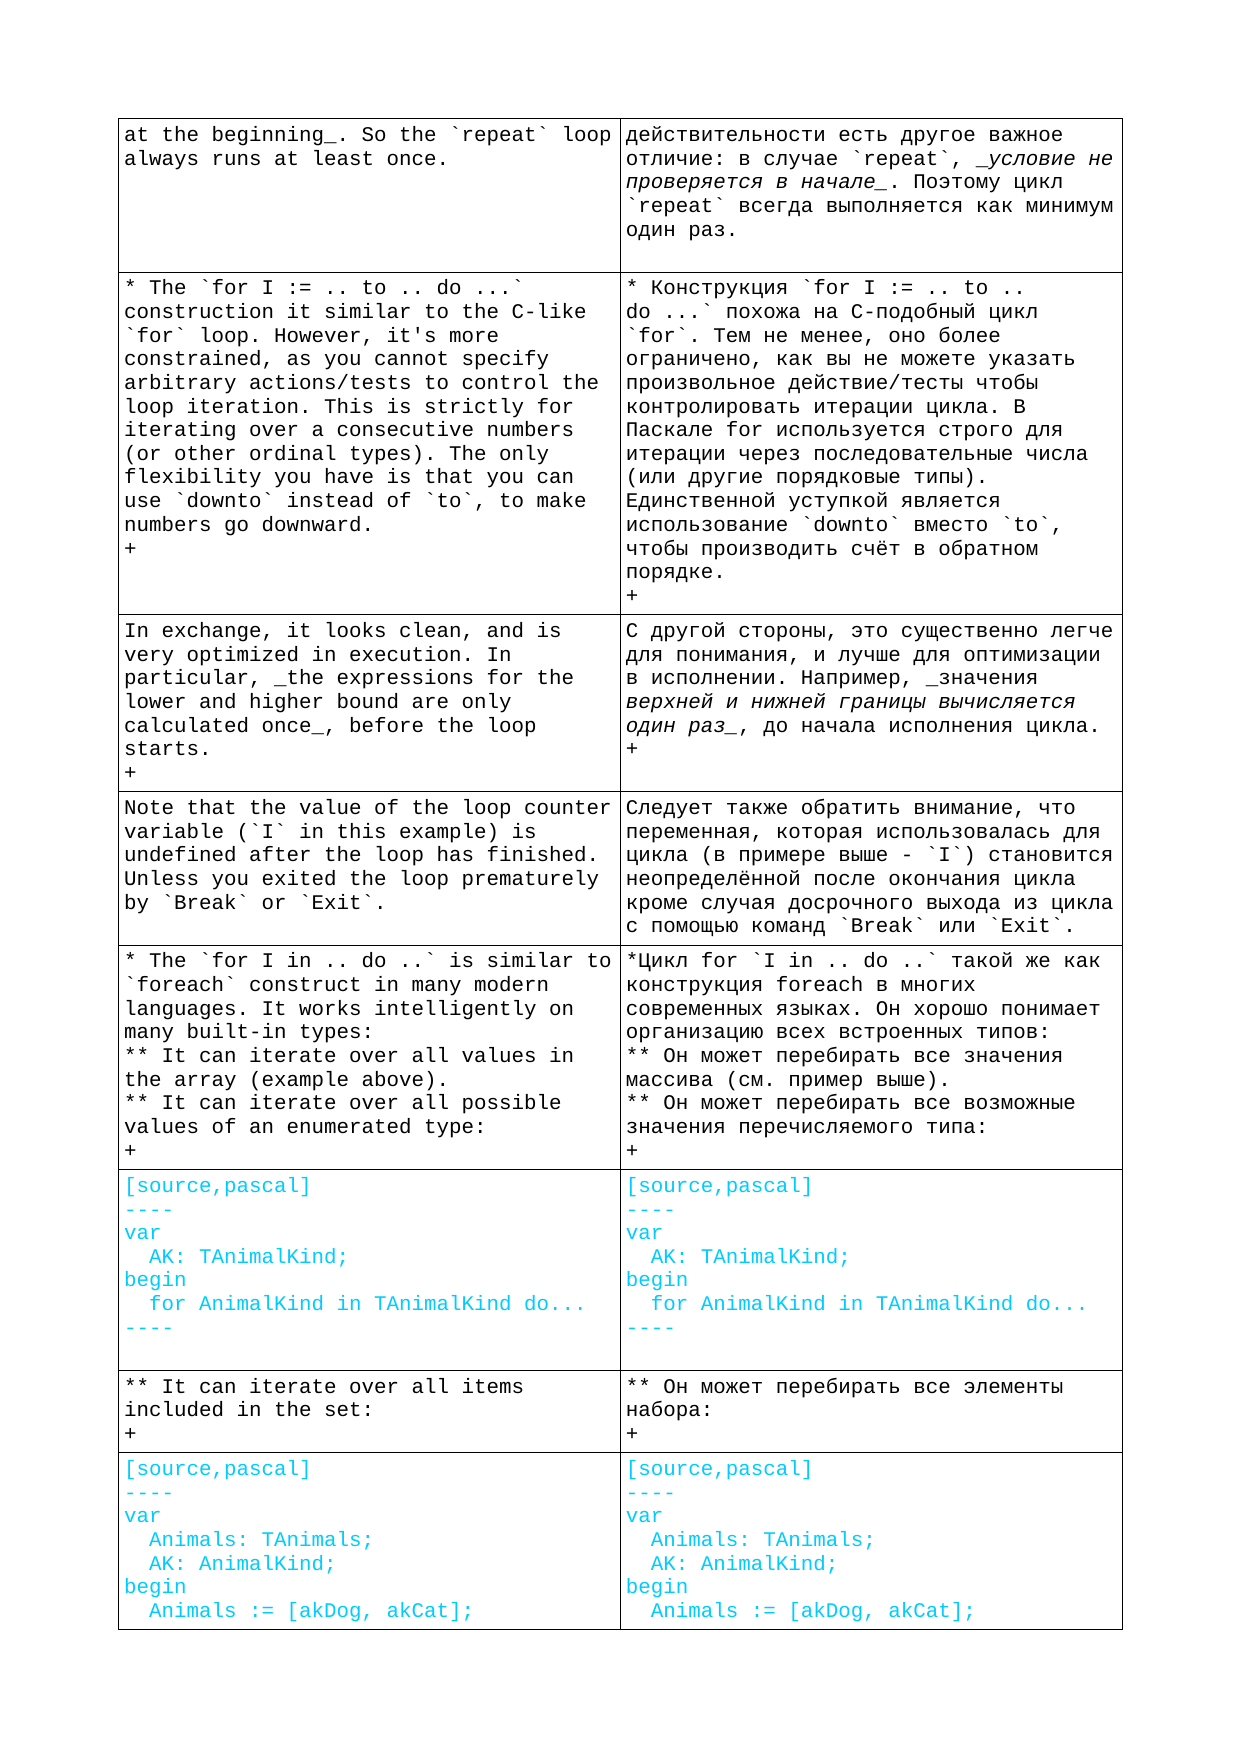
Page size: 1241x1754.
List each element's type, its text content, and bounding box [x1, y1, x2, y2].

table_cell In exchange, it looks clean, and is very optimized in execution. In particular, _the expressions for the lower and higher bound are only calculated once_, before the loop starts. + [119, 615, 620, 791]
table_cell at the beginning_. So the `repeat` loop always runs at least once. [119, 119, 620, 272]
table_cell Следует также обратить внимание, что переменная, которая использовалась для цикла (в примере выше - `I`) становится неопределённой после окончания цикла кроме случая досрочного выхода из цикла с помощью команд `Break` или `Exit`. [621, 792, 1122, 945]
table_cell ** It can iterate over all items included in the set: + [119, 1371, 620, 1452]
table_cell действительности есть другое важное отличие: в случае `repeat`, _условие не проверяется в начале_. Поэтому цикл `repeat` всегда выполняется как минимум один раз. [621, 119, 1122, 272]
table_cell ** Он может перебирать все элементы набора: + [621, 1371, 1122, 1452]
table_cell [source,pascal] ---- var AK: TAnimalKind; begin for AnimalKind in TAnimalKind do... ---- [621, 1170, 1122, 1370]
table_cell *Цикл for `I in .. do ..` такой же как конструкция foreach в многих современных языках. Он хорошо понимает организацию всех встроенных типов: ** Он может перебирать все значения массива (см. пример выше). ** Он может перебирать все возможные значения перечисляемого типа: + [621, 946, 1122, 1169]
table_cell * The `for I := .. to .. do ...` construction it similar to the C-like `for` loop. However, it's more constrained, as you cannot specify arbitrary actions/tests to control the loop iteration. This is strictly for iterating over a consecutive numbers (or other ordinal types). The only flexibility you have is that you can use `downto` instead of `to`, to make numbers go downward. + [119, 273, 620, 614]
table_cell [source,pascal] ---- var AK: TAnimalKind; begin for AnimalKind in TAnimalKind do... ---- [119, 1170, 620, 1370]
table_cell Note that the value of the loop counter variable (`I` in this example) is undefined after the loop has finished. Unless you exited the loop prematurely by `Break` or `Exit`. [119, 792, 620, 945]
table_cell [source,pascal] ---- var Animals: TAnimals; AK: AnimalKind; begin Animals := [akDog, akCat]; [119, 1453, 620, 1629]
table_cell С другой стороны, это существенно легче для понимания, и лучше для оптимизации в исполнении. Например, _значения верхней и нижней границы вычисляется один раз_, до начала исполнения цикла. + [621, 615, 1122, 791]
table_cell * The `for I in .. do ..` is similar to `foreach` construct in many modern languages. It works intelligently on many built-in types: ** It can iterate over all values in the array (example above). ** It can iterate over all possible values of an enumerated type: + [119, 946, 620, 1169]
table_cell * Конструкция `for I := .. to .. do ...` похожа на C-подобный цикл `for`. Тем не менее, оно более ограничено, как вы не можете указать произвольное действие/тесты чтобы контролировать итерации цикла. В Паскале for используется строго для итерации через последовательные числа (или другие порядковые типы). Единственной уступкой является использование `downto` вместо `to`, чтобы производить счёт в обратном порядке. + [621, 273, 1122, 614]
table_cell [source,pascal] ---- var Animals: TAnimals; AK: AnimalKind; begin Animals := [akDog, akCat]; [621, 1453, 1122, 1629]
